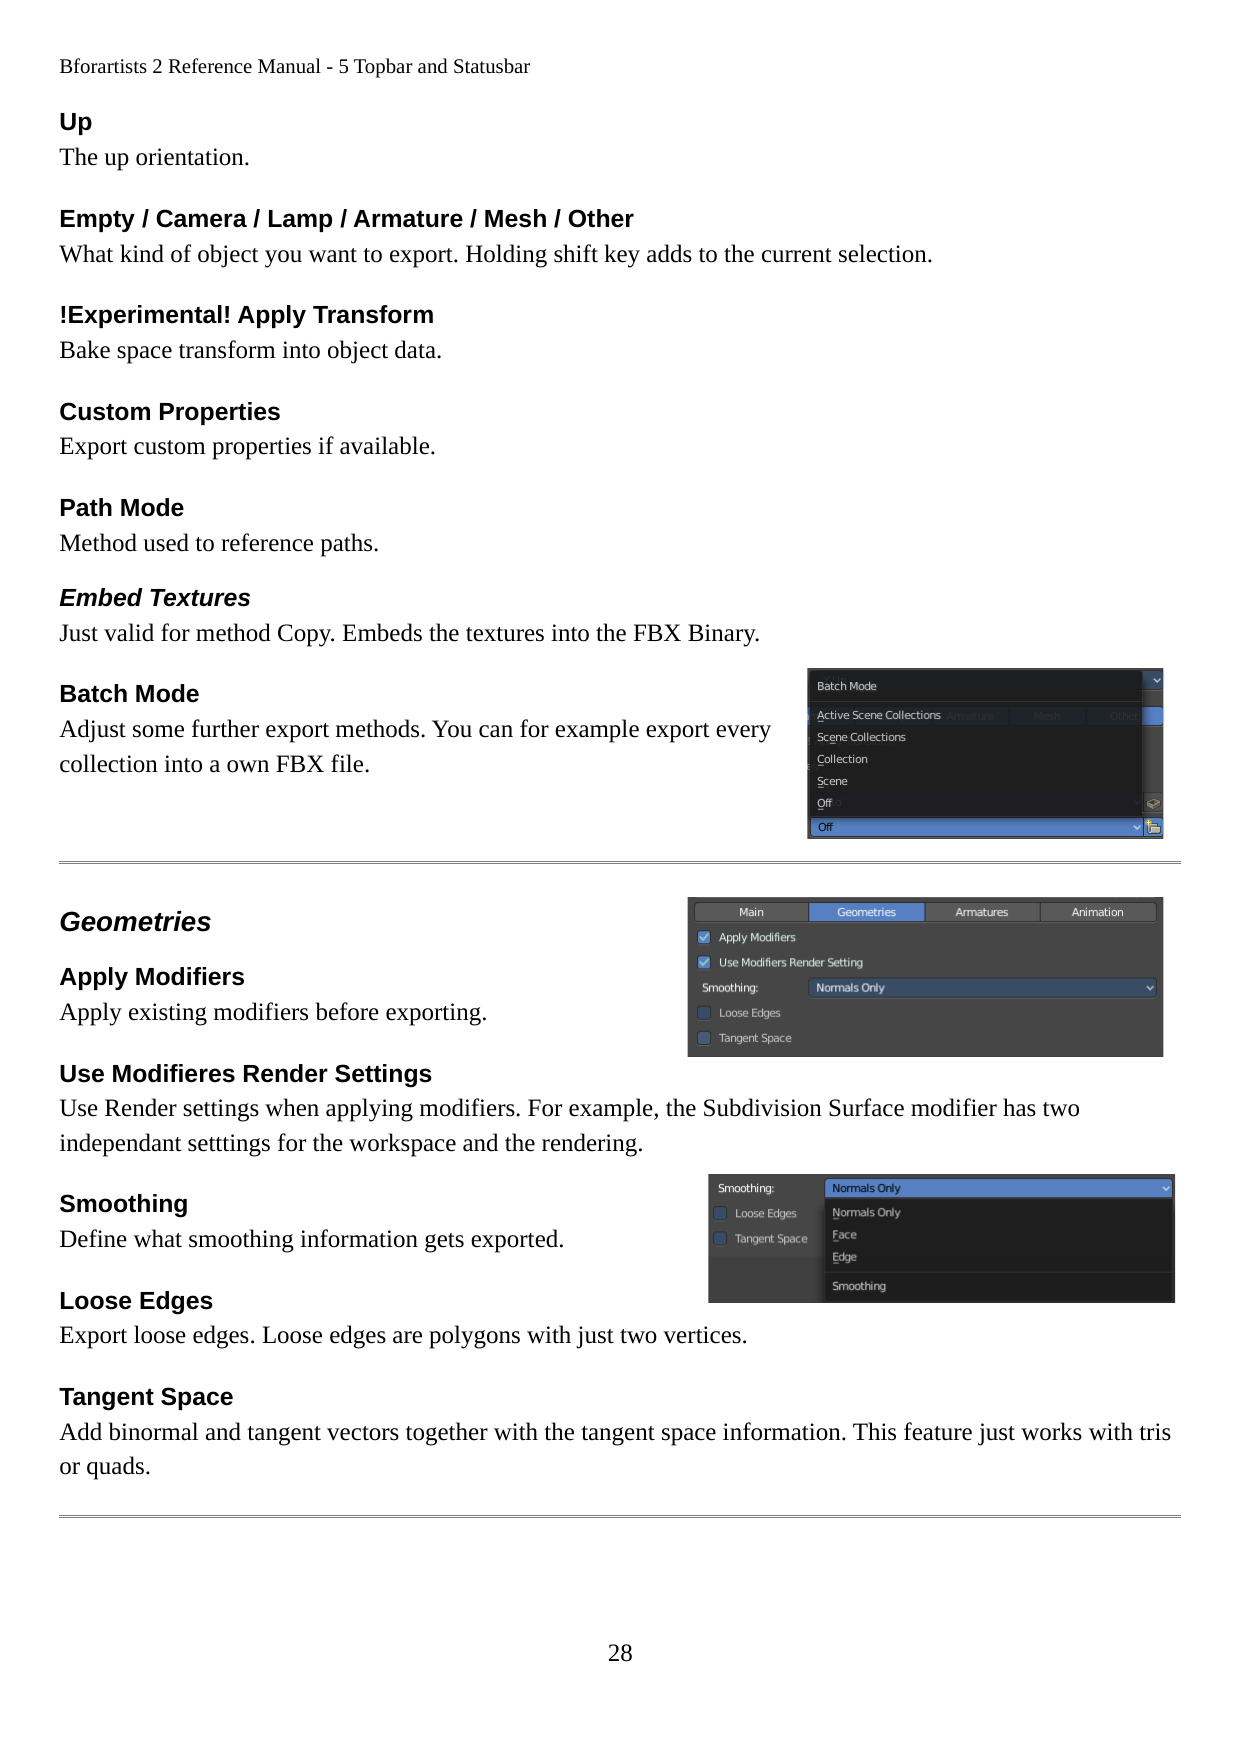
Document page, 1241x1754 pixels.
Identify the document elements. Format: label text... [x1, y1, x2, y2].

text Export loose edges. Loose edges are polygons with just two vertices. [59, 1321, 1181, 1349]
text Method used to reference paths. [59, 528, 1181, 556]
subtitle !Experimental! Apply Transform [59, 300, 1181, 329]
text Just valid for method Copy. Embeds the textures into the FBX Binary. [59, 618, 1181, 647]
subtitle [1164, 679, 1181, 708]
text Export custom properties if available. [59, 431, 1181, 460]
subtitle Path Mode [59, 493, 1181, 521]
picture [708, 1174, 1176, 1303]
text Add binormal and tangent vectors together with the tangent space information. This feature just works with tris or quads. [59, 1417, 1181, 1480]
text Use Render settings when applying modifiers. For example, the Subdivision Surface modifier has two independant setttings for the workspace and the rendering. [59, 1093, 1181, 1157]
subtitle Empty / Camera / Lamp / Armature / Mesh / Other [59, 204, 1181, 232]
text Adjust some further export methods. You can for example export every collection into a own FBX file. [59, 714, 807, 777]
subtitle Smoothing [59, 1189, 708, 1218]
picture [687, 897, 1164, 1057]
subtitle Loose Edges [59, 1286, 1181, 1314]
text The up orientation. [59, 142, 1181, 171]
text Apply existing modifiers before exporting. [59, 997, 687, 1026]
subtitle Tangent Space [59, 1382, 1181, 1411]
subtitle [1164, 905, 1181, 937]
subtitle Use Modifieres Render Settings [59, 1059, 1181, 1087]
subtitle Embed Textures [59, 583, 1181, 612]
subtitle Up [59, 107, 1181, 136]
subtitle Custom Properties [59, 397, 1181, 425]
subtitle Geometries [59, 905, 687, 937]
text Define what smoothing information gets exported. [59, 1224, 708, 1253]
subtitle [1164, 962, 1181, 991]
text What kind of object you want to export. Holding shift key adds to the current selection. [59, 239, 1181, 267]
subtitle Batch Mode [59, 679, 807, 708]
text Bake space transform into object data. [59, 335, 1181, 364]
subtitle Apply Modifiers [59, 962, 687, 991]
picture [807, 668, 1164, 839]
